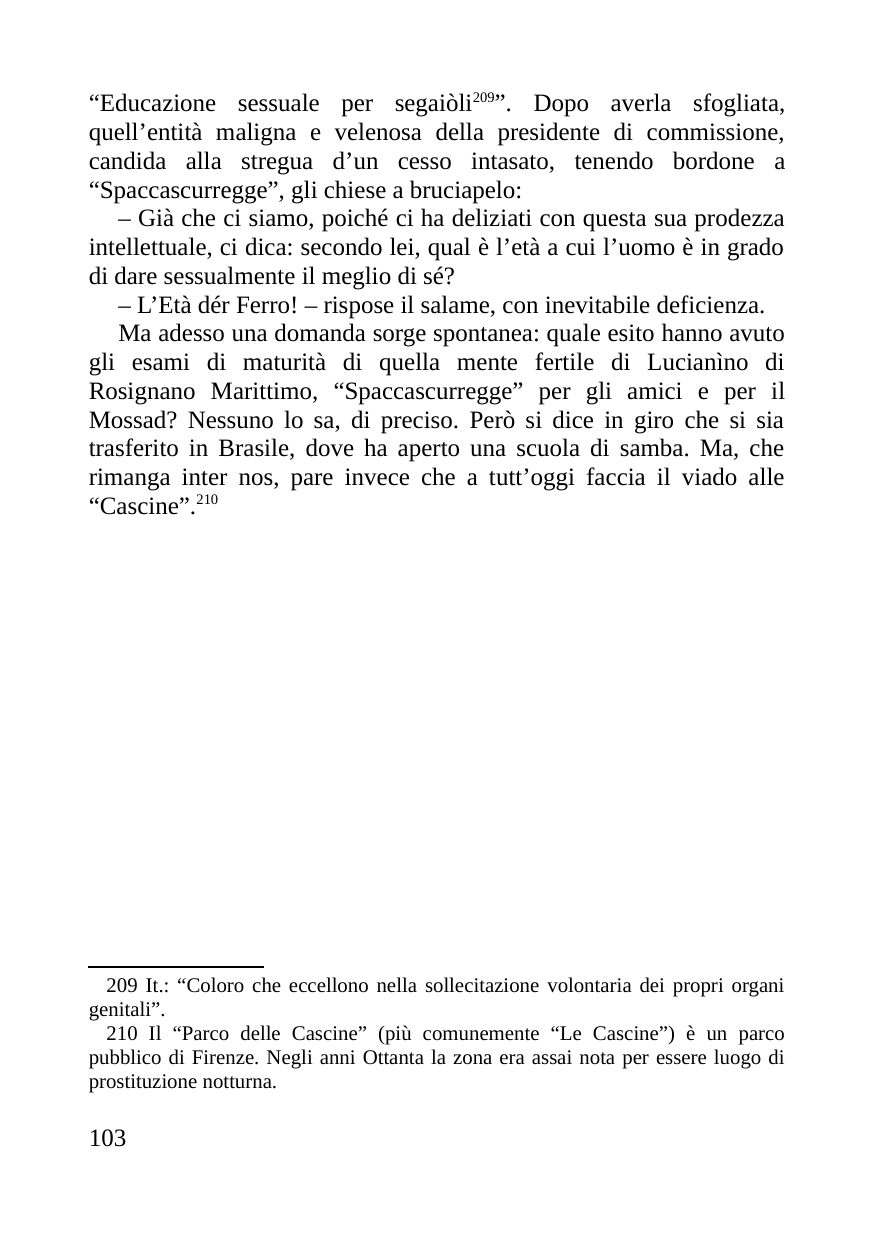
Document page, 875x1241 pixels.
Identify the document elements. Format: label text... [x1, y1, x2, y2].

text “Educazione sessuale per segaiòli”. Dopo averla sfogliata, quell’entità maligna e velenosa della presidente di commissione, candida alla stregua d’un cesso intasato, tenendo bordone a “Spaccascurregge”, gli chiese a bruciapelo: [88, 88, 786, 203]
text – L’Età dér Ferro! – rispose il salame, con inevitabile deficienza. [88, 290, 786, 318]
text Il “Parco delle Cascine” (più comunemente “Le Cascine”) è un parco pubblico di Firenze. Negli anni Ottanta la zona era assai nota per essere luogo di prostituzione notturna. [88, 1021, 786, 1093]
text It.: “Coloro che eccellono nella sollecitazione volontaria dei propri organi genitali”. [88, 973, 786, 1021]
text Ma adesso una domanda sorge spontanea: quale esito hanno avuto gli esami di maturità di quella mente fertile di Lucianìno di Rosignano Marittimo, “Spaccascurregge” per gli amici e per il Mossad? Nessuno lo sa, di preciso. Però si dice in giro che si sia trasferito in Brasile, dove ha aperto una scuola di samba. Ma, che rimanga inter nos, pare invece che a tutt’oggi faccia il viado alle “Cascine”. [88, 318, 786, 520]
text – Già che ci siamo, poiché ci ha deliziati con questa sua prodezza intellettuale, ci dica: secondo lei, qual è l’età a cui l’uomo è in grado di dare sessualmente il meglio di sé? [88, 203, 786, 290]
